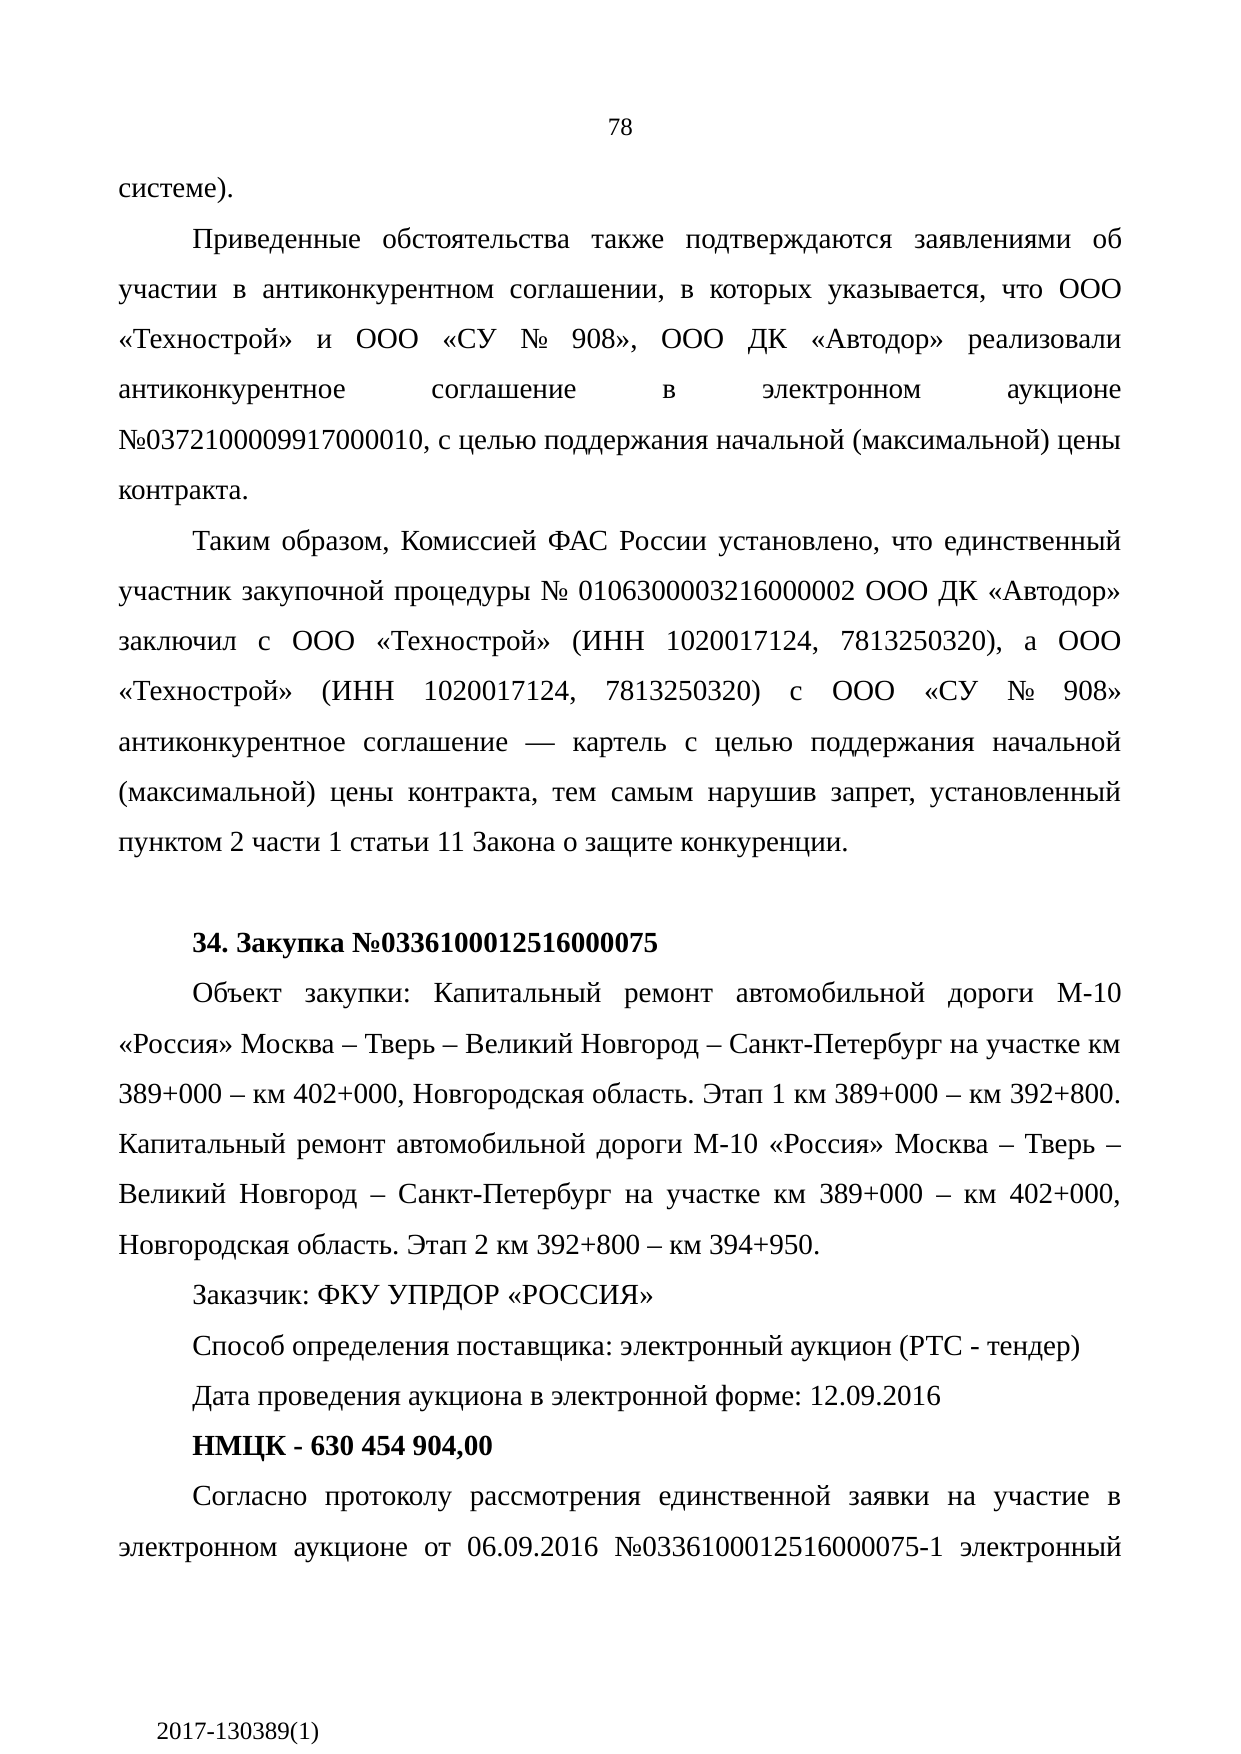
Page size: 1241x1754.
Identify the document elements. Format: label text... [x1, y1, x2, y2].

text Согласно протоколу рассмотрения единственной заявки на участие в электронном аукционе от 06.09.2016 №0336100012516000075-1 электронный [118, 1478, 1122, 1562]
text Способ определения поставщика: электронный аукцион (РТС - тендер) [118, 1328, 1122, 1361]
text Дата проведения аукциона в электронной форме: 12.09.2016 [118, 1378, 1122, 1411]
text Таким образом, Комиссией ФАС России установлено, что единственный участник закупочной процедуры № 0106300003216000002 ООО ДК «Автодор» заключил с ООО «Технострой» (ИНН 1020017124, 7813250320), а ООО «Технострой» (ИНН 1020017124, 7813250320) с ООО «СУ № 908» антиконкурентное соглашение — картель с целью поддержания начальной (максимальной) цены контракта, тем самым нарушив запрет, установленный пунктом 2 части 1 статьи 11 Закона о защите конкуренции. [118, 523, 1122, 858]
text Объект закупки: Капитальный ремонт автомобильной дороги М-10 «Россия» Москва – Тверь – Великий Новгород – Санкт-Петербург на участке км 389+000 – км 402+000, Новгородская область. Этап 1 км 389+000 – км 392+800. Капитальный ремонт автомобильной дороги М-10 «Россия» Москва – Тверь – Великий Новгород – Санкт-Петербург на участке км 389+000 – км 402+000, Новгородская область. Этап 2 км 392+800 – км 394+950. [118, 975, 1122, 1261]
text Приведенные обстоятельства также подтверждаются заявлениями об участии в антиконкурентном соглашении, в которых указывается, что ООО «Технострой» и ООО «СУ № 908», ООО ДК «Автодор» реализовали антиконкурентное соглашение в электронном аукционе №0372100009917000010, с целью поддержания начальной (максимальной) цены контракта. [118, 221, 1122, 506]
text Заказчик: ФКУ УПРДОР «РОССИЯ» [118, 1277, 1122, 1311]
text НМЦК - 630 454 904,00 [118, 1428, 1122, 1462]
text 34. Закупка №0336100012516000075 [118, 925, 1122, 959]
text системе). [118, 170, 1122, 204]
